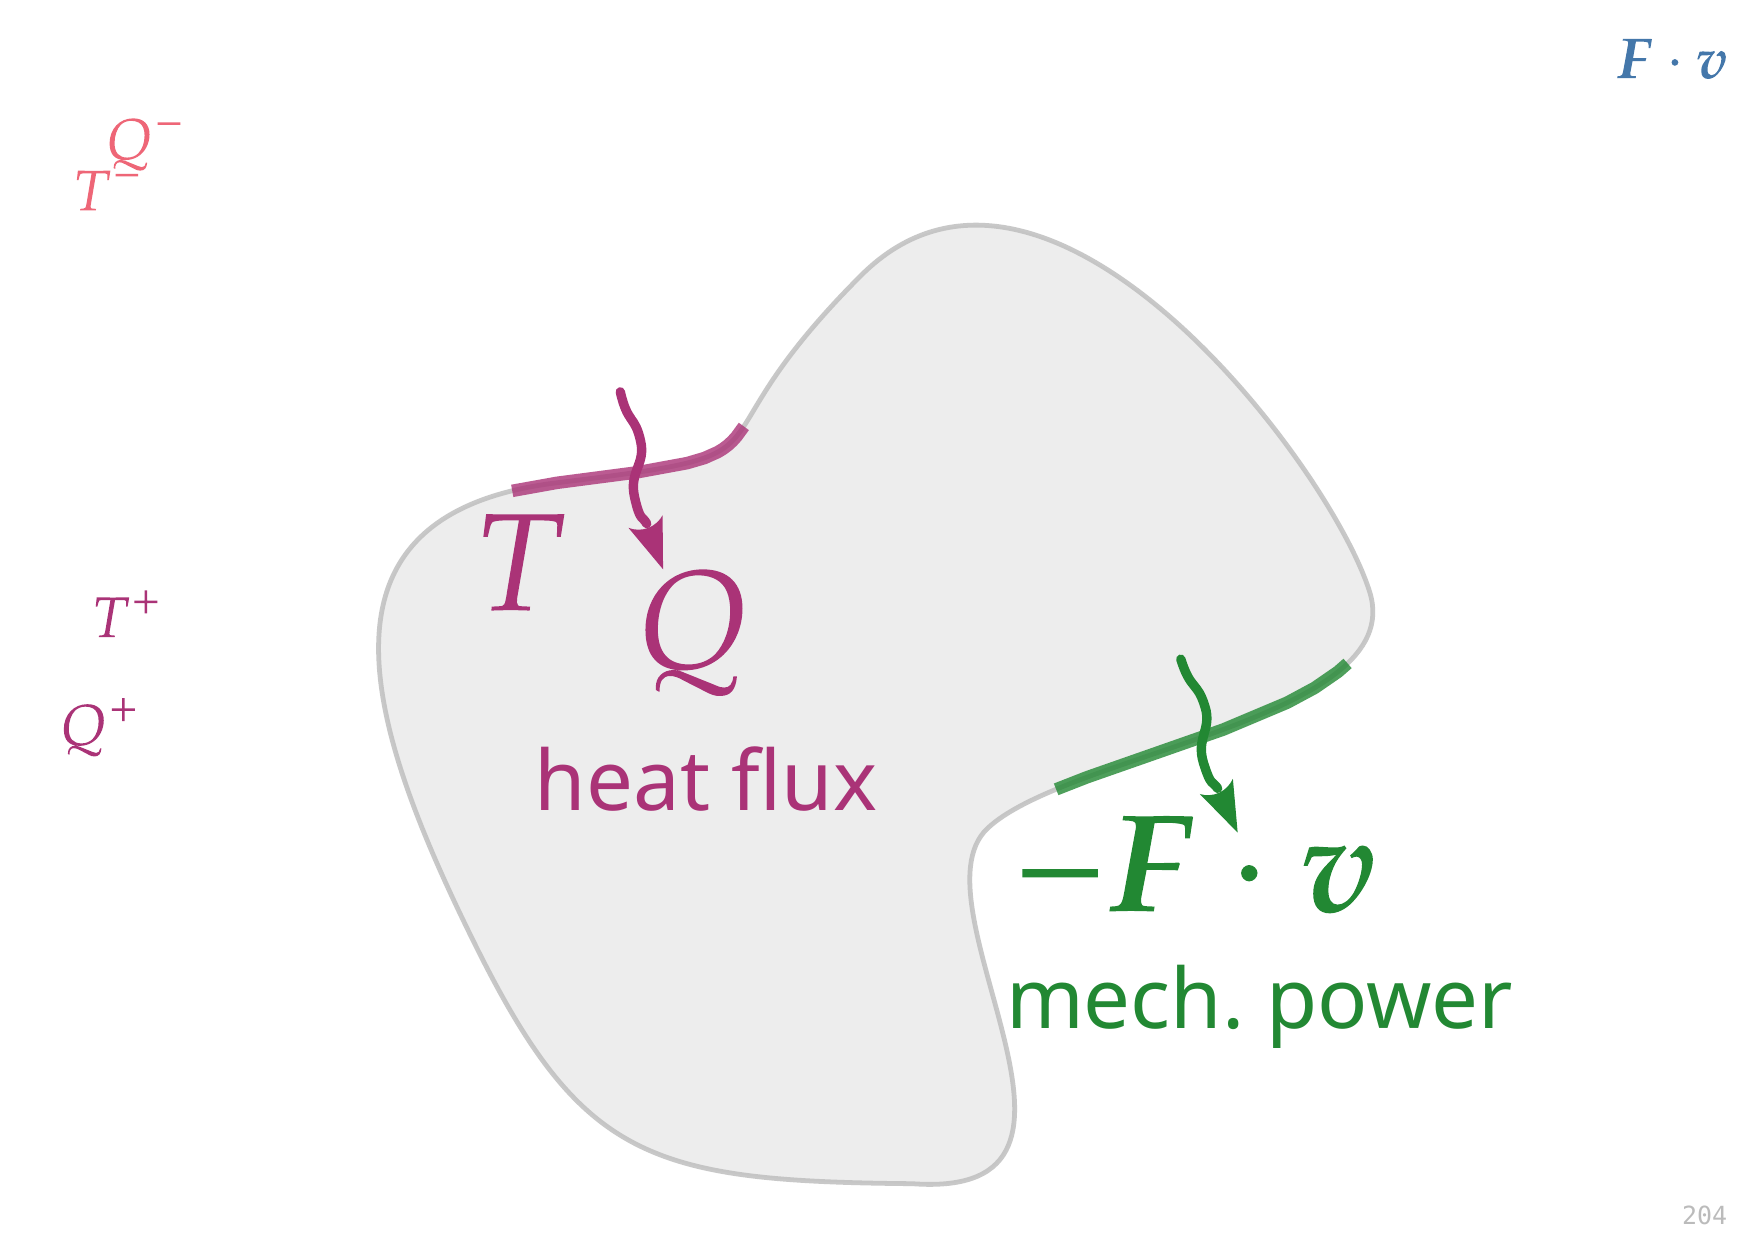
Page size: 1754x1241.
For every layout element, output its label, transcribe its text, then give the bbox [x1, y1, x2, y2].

text_box [378, 225, 1373, 1185]
text_box mech. power [991, 920, 1500, 1028]
text_box [1241, 865, 1258, 882]
text_box [63, 704, 104, 757]
text_box [76, 170, 111, 211]
text_box heat flux [520, 702, 872, 810]
text_box [1303, 845, 1373, 914]
text_box [115, 173, 139, 177]
text_box [1671, 59, 1679, 66]
text_box [1697, 50, 1726, 79]
text_box [1109, 815, 1194, 912]
text_box [109, 118, 150, 171]
text_box [95, 597, 130, 638]
text_box [1022, 869, 1098, 878]
text_box [111, 698, 135, 722]
text_box [134, 590, 158, 614]
text_box [1617, 38, 1652, 79]
